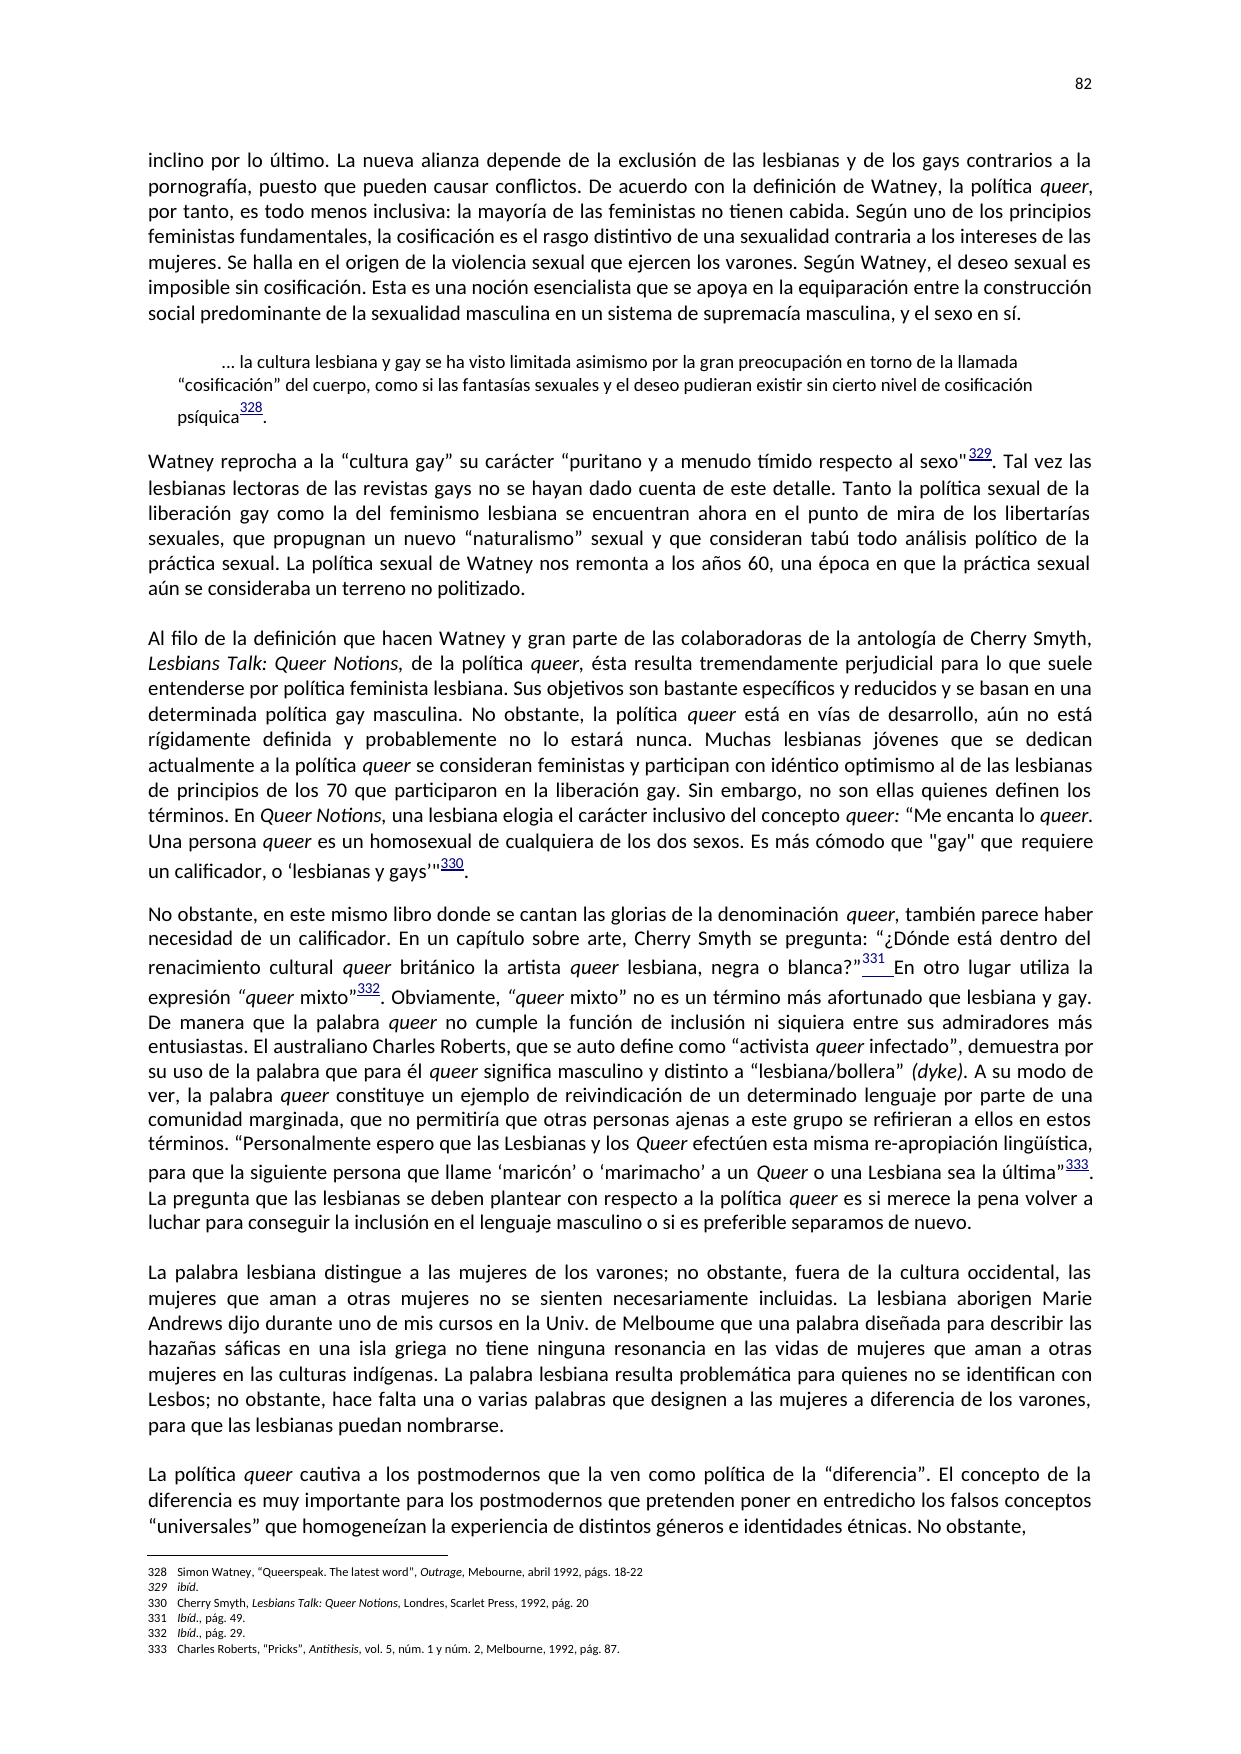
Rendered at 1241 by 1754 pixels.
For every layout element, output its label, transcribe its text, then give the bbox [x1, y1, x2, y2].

list Ibíd., pág. 49. [148, 1610, 1094, 1626]
list Simon Watney, “Queerspeak. The latest word”, Outrage, Mebourne, abril 1992, págs. 18-22 [148, 1564, 1094, 1579]
text ... la cultura lesbiana y gay se ha visto limitada asimismo por la gran preocupación en torno de la llamada [148, 351, 1092, 373]
text No obstante, en este mismo libro donde se cantan las glorias de la denominación queer, también parece haber necesidad de un calificador. En un capítulo sobre arte, Cherry Smyth se pregunta: “¿Dónde está dentro del renacimiento cultural queer británico la artista queer lesbiana, negra o blanca?”331 En otro lugar utiliza la expresión “queer mixto”332. Obviamente, “queer mixto” no es un término más afortunado que lesbiana y gay. De manera que la palabra queer no cumple la función de inclusión ni siquiera entre sus admiradores más entusiastas. El australiano Charles Roberts, que se auto define como “activista queer infectado”, demuestra por su uso de la palabra que para él queer significa masculino y distinto a “lesbiana/bollera” (dyke). A su modo de ver, la palabra queer constituye un ejemplo de reivindicación de un determinado lenguaje por parte de una comunidad marginada, que no permitiría que otras personas ajenas a este grupo se refirieran a ellos en estos términos. “Personalmente espero que las Lesbianas y los Queer efectúen esta misma re-apropiación lingüística, para que la siguiente persona que llame ‘maricón’ o ‘marimacho’ a un Queer o una Lesbiana sea la última”333. La pregunta que las lesbianas se deben plantear con respecto a la política queer es si merece la pena volver a luchar para conseguir la inclusión en el lenguaje masculino o si es preferible separamos de nuevo. [148, 902, 1094, 1234]
text La política queer cautiva a los postmodernos que la ven como política de la “diferencia”. El concepto de la diferencia es muy importante para los postmodernos que pretenden poner en entredicho los falsos conceptos “universales” que homogeneízan la experiencia de distintos géneros e identidades étnicas. No obstante, [148, 1461, 1094, 1539]
list Ibíd., pág. 29. [148, 1626, 1094, 1641]
text “cosificación” del cuerpo, como si las fantasías sexuales y el deseo pudieran existir sin cierto nivel de cosificación psíquica328. [177, 373, 1062, 429]
text 82 [1075, 73, 1094, 94]
text inclino por lo último. La nueva alianza depende de la exclusión de las lesbianas y de los gays contrarios a la pornografía, puesto que pueden causar conflictos. De acuerdo con la definición de Watney, la política queer, por tanto, es todo menos inclusiva: la mayoría de las feministas no tienen cabida. Según uno de los principios feministas fundamentales, la cosificación es el rasgo distintivo de una sexualidad contraria a los intereses de las mujeres. Se halla en el origen de la violencia sexual que ejercen los varones. Según Watney, el deseo sexual es imposible sin cosificación. Esta es una noción esencialista que se apoya en la equiparación entre la construcción social predominante de la sexualidad masculina en un sistema de supremacía masculina, y el sexo en sí. [148, 147, 1094, 325]
text La palabra lesbiana distingue a las mujeres de los varones; no obstante, fuera de la cultura occidental, las mujeres que aman a otras mujeres no se sienten necesariamente incluidas. La lesbiana aborigen Marie Andrews dijo durante uno de mis cursos en la Univ. de Melboume que una palabra diseñada para describir las hazañas sáficas en una isla griega no tiene ninguna resonancia en las vidas de mujeres que aman a otras mujeres en las culturas indígenas. La palabra lesbiana resulta problemática para quienes no se identifican con Lesbos; no obstante, hace falta una o varias palabras que designen a las mujeres a diferencia de los varones, para que las lesbianas puedan nombrarse. [148, 1259, 1094, 1437]
text Al filo de la definición que hacen Watney y gran parte de las colaboradoras de la antología de Cherry Smyth, Lesbians Talk: Queer Notions, de la política queer, ésta resulta tremendamente perjudicial para lo que suele entenderse por política feminista lesbiana. Sus objetivos son bastante específicos y reducidos y se basan en una determinada política gay masculina. No obstante, la política queer está en vías de desarrollo, aún no está rígidamente definida y probablemente no lo estará nunca. Muchas lesbianas jóvenes que se dedican actualmente a la política queer se consideran feministas y participan con idéntico optimismo al de las lesbianas de principios de los 70 que participaron en la liberación gay. Sin embargo, no son ellas quienes definen los términos. En Queer Notions, una lesbiana elogia el carácter inclusivo del concepto queer: “Me encanta lo queer. Una persona queer es un homosexual de cualquiera de los dos sexos. Es más cómodo que "gay" que requiere un calificador, o ‘lesbianas y gays’"330. [148, 625, 1094, 885]
text Watney reprocha a la “cultura gay” su carácter “puritano y a menudo tímido respecto al sexo"329. Tal vez las lesbianas lectoras de las revistas gays no se hayan dado cuenta de este detalle. Tanto la política sexual de la liberación gay como la del feminismo lesbiana se encuentran ahora en el punto de mira de los libertarías sexuales, que propugnan un nuevo “naturalismo” sexual y que consideran tabú todo análisis político de la práctica sexual. La política sexual de Watney nos remonta a los años 60, una época en que la práctica sexual aún se consideraba un terreno no politizado. [148, 444, 1092, 600]
list Cherry Smyth, Lesbians Talk: Queer Notions, Londres, Scarlet Press, 1992, pág. 20 [148, 1595, 1094, 1610]
list ibíd. [148, 1579, 1094, 1595]
list Charles Roberts, “Pricks”, Antithesis, vol. 5, núm. 1 y núm. 2, Melbourne, 1992, pág. 87. [148, 1641, 1094, 1656]
